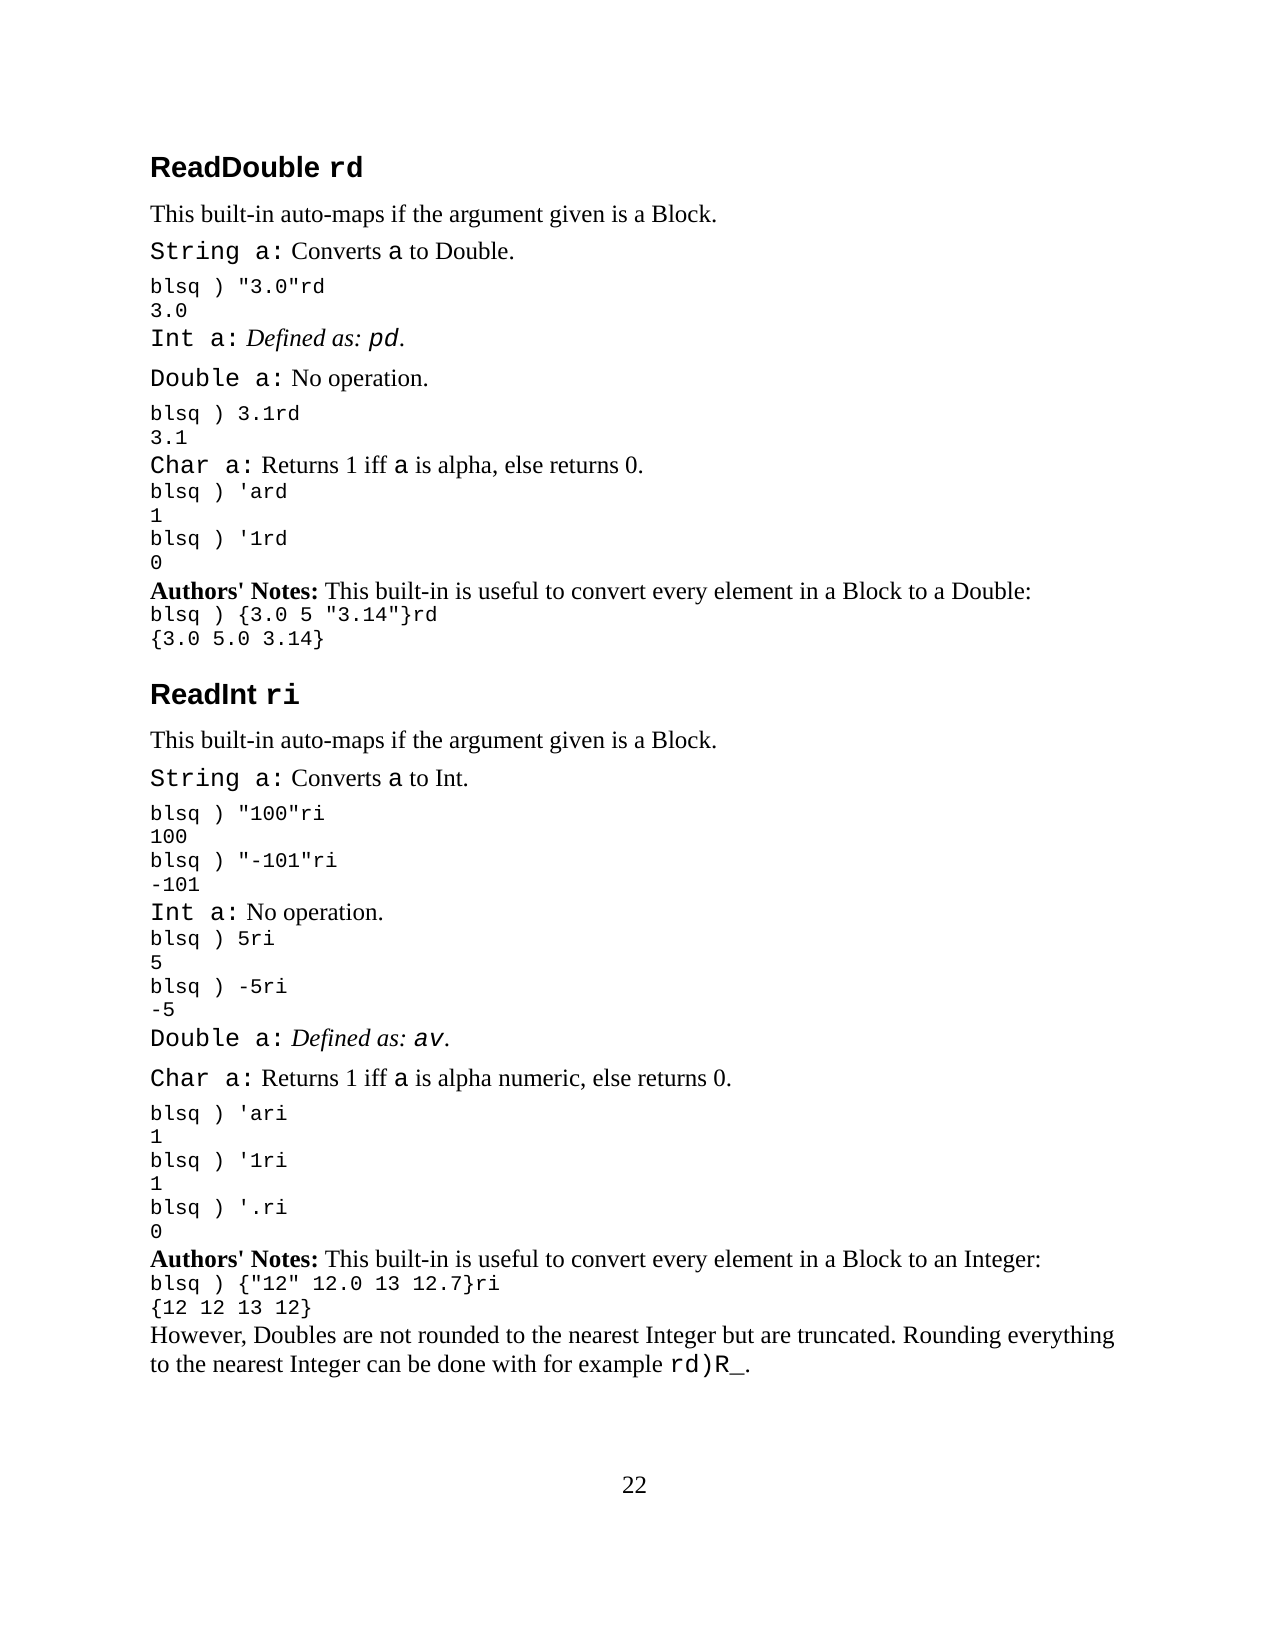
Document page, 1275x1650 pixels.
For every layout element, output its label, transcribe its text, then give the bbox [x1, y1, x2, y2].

subtitle ReadDouble rd [150, 150, 1125, 186]
text blsq ) 'ard [150, 481, 1125, 505]
text Int a: No operation. [150, 897, 1125, 928]
text 3.0 [150, 300, 1125, 323]
text {3.0 5.0 3.14} [150, 628, 1125, 652]
text Int a: Defined as: pd. [150, 323, 1125, 354]
text 0 [150, 552, 1125, 576]
text -101 [150, 874, 1125, 897]
text 1 [150, 1173, 1125, 1197]
text This built-in auto-maps if the argument given is a Block. [150, 725, 1125, 754]
text Authors' Notes: This built-in is useful to convert every element in a Block to a Double: [150, 576, 1125, 604]
text blsq ) 'ari [150, 1102, 1125, 1126]
subtitle ReadInt ri [150, 677, 1125, 713]
text 0 [150, 1221, 1125, 1244]
text 1 [150, 505, 1125, 528]
text blsq ) "100"ri [150, 803, 1125, 827]
text This built-in auto-maps if the argument given is a Block. [150, 199, 1125, 227]
text Double a: No operation. [150, 363, 1125, 394]
text blsq ) {"12" 12.0 13 12.7}ri [150, 1273, 1125, 1297]
text blsq ) "-101"ri [150, 850, 1125, 874]
text Char a: Returns 1 iff a is alpha, else returns 0. [150, 450, 1125, 481]
text 1 [150, 1126, 1125, 1150]
text blsq ) 5ri [150, 928, 1125, 952]
text String a: Converts a to Int. [150, 763, 1125, 794]
text Char a: Returns 1 iff a is alpha numeric, else returns 0. [150, 1063, 1125, 1093]
text 3.1 [150, 427, 1125, 450]
text Double a: Defined as: av. [150, 1023, 1125, 1054]
text 5 [150, 952, 1125, 976]
text blsq ) {3.0 5 "3.14"}rd [150, 604, 1125, 628]
text However, Doubles are not rounded to the nearest Integer but are truncated. Rounding everything to the nearest Integer can be done with for example rd)R_. [150, 1320, 1125, 1380]
text blsq ) -5ri [150, 976, 1125, 999]
text 100 [150, 827, 1125, 850]
text blsq ) '1ri [150, 1150, 1125, 1173]
text blsq ) 3.1rd [150, 403, 1125, 427]
text blsq ) '1rd [150, 528, 1125, 552]
text -5 [150, 999, 1125, 1023]
text blsq ) '.ri [150, 1197, 1125, 1221]
text String a: Converts a to Double. [150, 236, 1125, 267]
text blsq ) "3.0"rd [150, 276, 1125, 300]
text Authors' Notes: This built-in is useful to convert every element in a Block to an Integer: [150, 1244, 1125, 1273]
text {12 12 13 12} [150, 1297, 1125, 1320]
